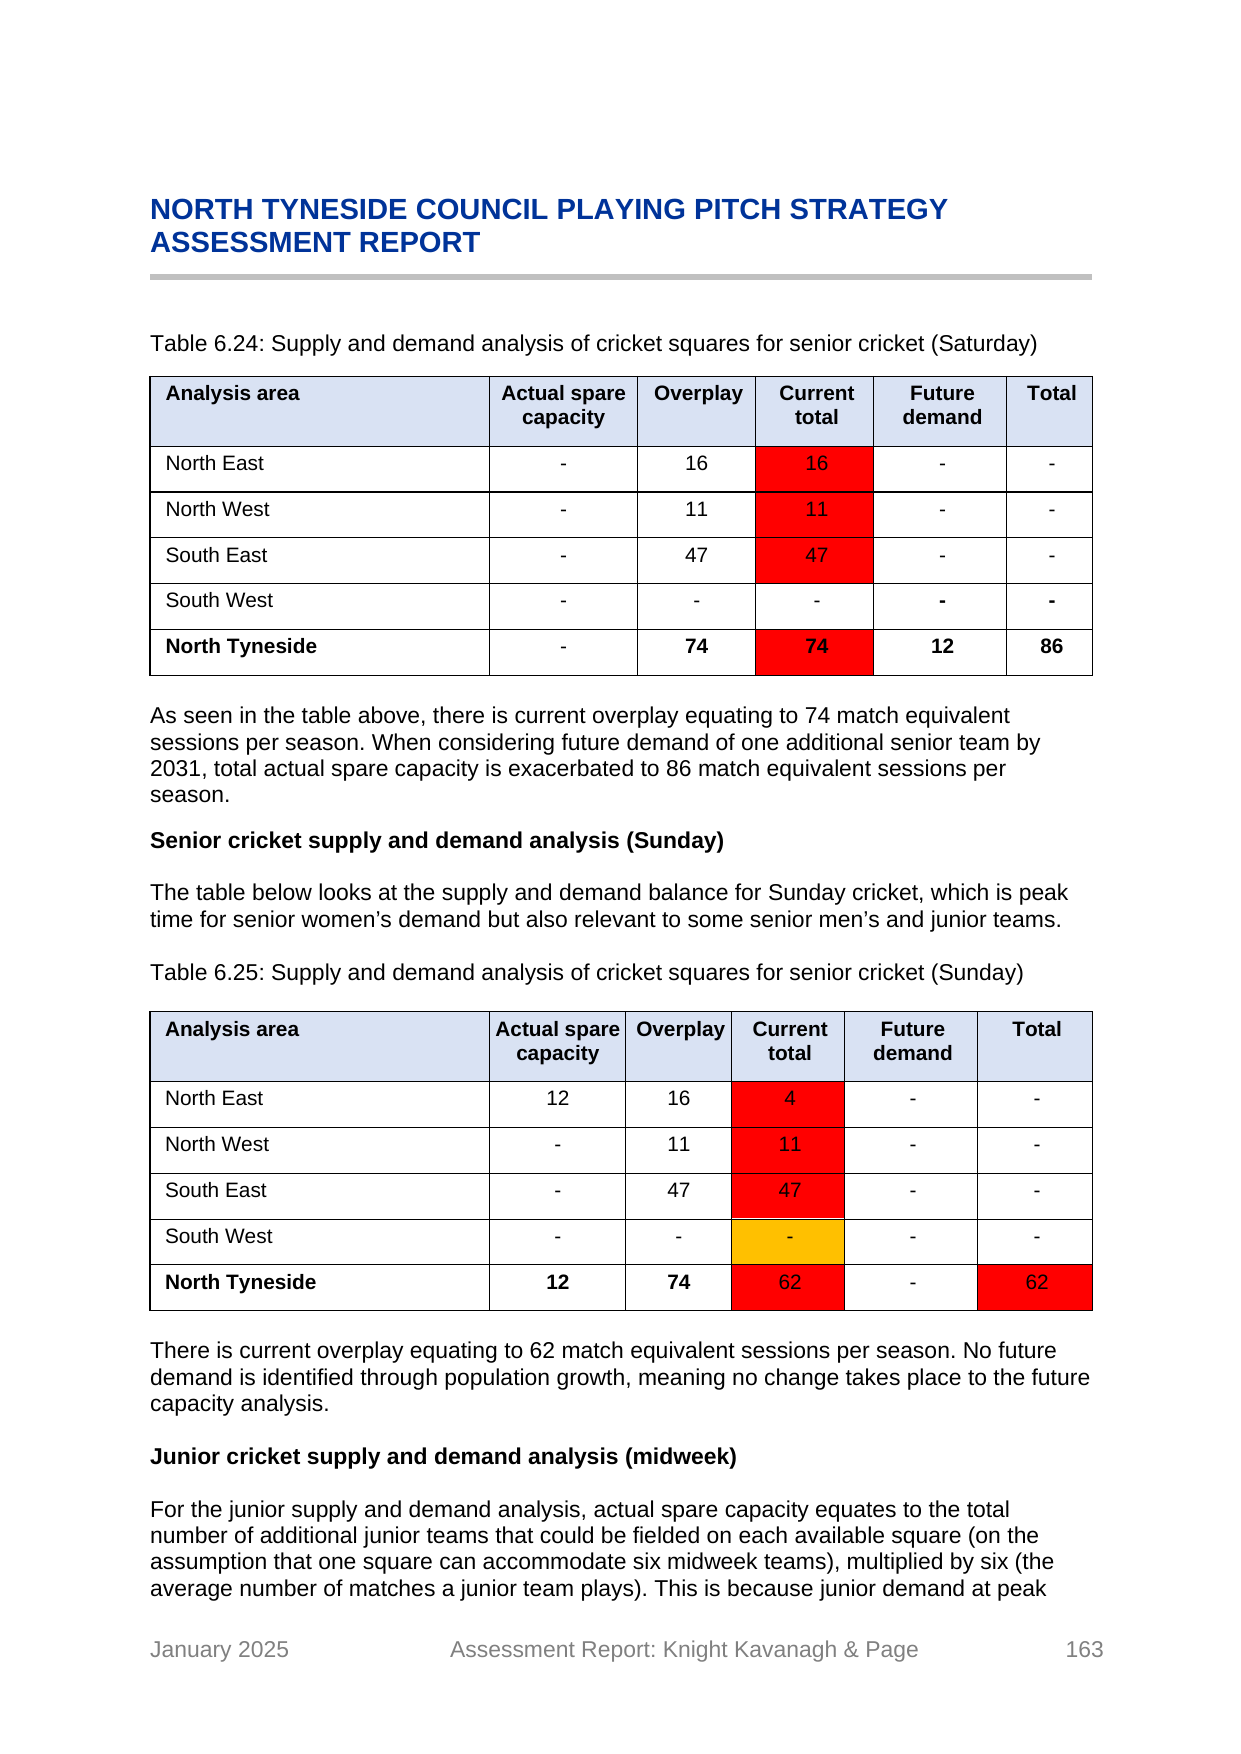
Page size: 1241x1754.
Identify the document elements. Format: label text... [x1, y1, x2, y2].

table_cell South West [151, 1220, 489, 1264]
table_cell - [732, 1220, 844, 1264]
table_cell - [756, 584, 873, 629]
table_cell - [845, 1220, 977, 1264]
table_cell South East [151, 1174, 489, 1218]
table_header Overplay [638, 377, 755, 446]
table_cell 16 [756, 447, 873, 491]
table_cell - [874, 538, 1006, 583]
text There is current overplay equating to 62 match equivalent sessions per season. No future demand is identified through population growth, meaning no change takes place to the future capacity analysis. [150, 1337, 1092, 1417]
table_header Future demand [845, 1012, 977, 1081]
table_header Future demand [874, 377, 1006, 446]
table_cell - [845, 1174, 977, 1218]
table_cell - [874, 447, 1006, 491]
table_cell 47 [638, 538, 755, 583]
table_cell 16 [626, 1082, 731, 1127]
table_cell North Tyneside [151, 630, 489, 675]
table_cell North East [151, 1082, 489, 1127]
text Senior cricket supply and demand analysis (Sunday) [150, 827, 1092, 853]
table_cell - [1007, 584, 1092, 629]
table_cell - [1007, 493, 1092, 537]
text Table 6.24: Supply and demand analysis of cricket squares for senior cricket (Saturday) [150, 330, 1092, 357]
table_cell 11 [638, 493, 755, 537]
text Junior cricket supply and demand analysis (midweek) [150, 1443, 1092, 1469]
table_cell South West [151, 584, 489, 629]
table_cell - [490, 630, 637, 675]
table_header Overplay [626, 1012, 731, 1081]
text Table 6.25: Supply and demand analysis of cricket squares for senior cricket (Sunday) [150, 958, 1092, 985]
table_cell North Tyneside [151, 1265, 489, 1310]
table_cell 11 [756, 493, 873, 537]
table_cell - [1007, 538, 1092, 583]
table_cell 47 [756, 538, 873, 583]
table_header Actual spare capacity [490, 377, 637, 446]
table_cell 47 [626, 1174, 731, 1218]
table_cell 62 [732, 1265, 844, 1310]
table_header Actual spare capacity [490, 1012, 625, 1081]
table_cell 47 [732, 1174, 844, 1218]
table_cell - [490, 493, 637, 537]
table_cell 12 [490, 1265, 625, 1310]
table_cell 74 [756, 630, 873, 675]
table_cell - [874, 493, 1006, 537]
table_cell - [978, 1220, 1092, 1264]
table_cell - [490, 447, 637, 491]
table_header Current total [756, 377, 873, 446]
table_cell - [978, 1082, 1092, 1127]
table_cell - [638, 584, 755, 629]
table_cell 62 [978, 1265, 1092, 1310]
table_cell 12 [874, 630, 1006, 675]
table_header Analysis area [151, 1012, 489, 1081]
table_header Total [1007, 377, 1092, 446]
table_cell - [845, 1082, 977, 1127]
table_header Current total [732, 1012, 844, 1081]
table_cell 11 [626, 1128, 731, 1173]
table_cell 4 [732, 1082, 844, 1127]
table_cell 11 [732, 1128, 844, 1173]
table_cell 16 [638, 447, 755, 491]
table_cell - [978, 1174, 1092, 1218]
table_cell North West [151, 493, 489, 537]
table_header Total [978, 1012, 1092, 1081]
table_cell - [490, 584, 637, 629]
table_cell - [978, 1128, 1092, 1173]
table_cell North East [151, 447, 489, 491]
table_cell - [1007, 447, 1092, 491]
table_cell - [874, 584, 1006, 629]
table_cell - [845, 1265, 977, 1310]
table_header Analysis area [151, 377, 489, 446]
text For the junior supply and demand analysis, actual spare capacity equates to the total number of additional junior teams that could be fielded on each available square (on the assumption that one square can accommodate six midweek teams), multiplied by six (the average number of matches a junior team plays). This is because junior demand at peak [150, 1496, 1092, 1601]
table_cell - [490, 538, 637, 583]
table_cell 74 [626, 1265, 731, 1310]
table_cell 86 [1007, 630, 1092, 675]
table_cell 74 [638, 630, 755, 675]
table_cell North West [151, 1128, 489, 1173]
table_cell - [626, 1220, 731, 1264]
text As seen in the table above, there is current overplay equating to 74 match equivalent sessions per season. When considering future demand of one additional senior team by 2031, total actual spare capacity is exacerbated to 86 match equivalent sessions per season. [150, 702, 1092, 807]
table_cell - [490, 1220, 625, 1264]
text The table below looks at the supply and demand balance for Sunday cricket, which is peak time for senior women’s demand but also relevant to some senior men’s and junior teams. [150, 879, 1092, 932]
table_cell - [490, 1128, 625, 1173]
table_cell South East [151, 538, 489, 583]
table_cell - [490, 1174, 625, 1218]
table_cell 12 [490, 1082, 625, 1127]
table_cell - [845, 1128, 977, 1173]
